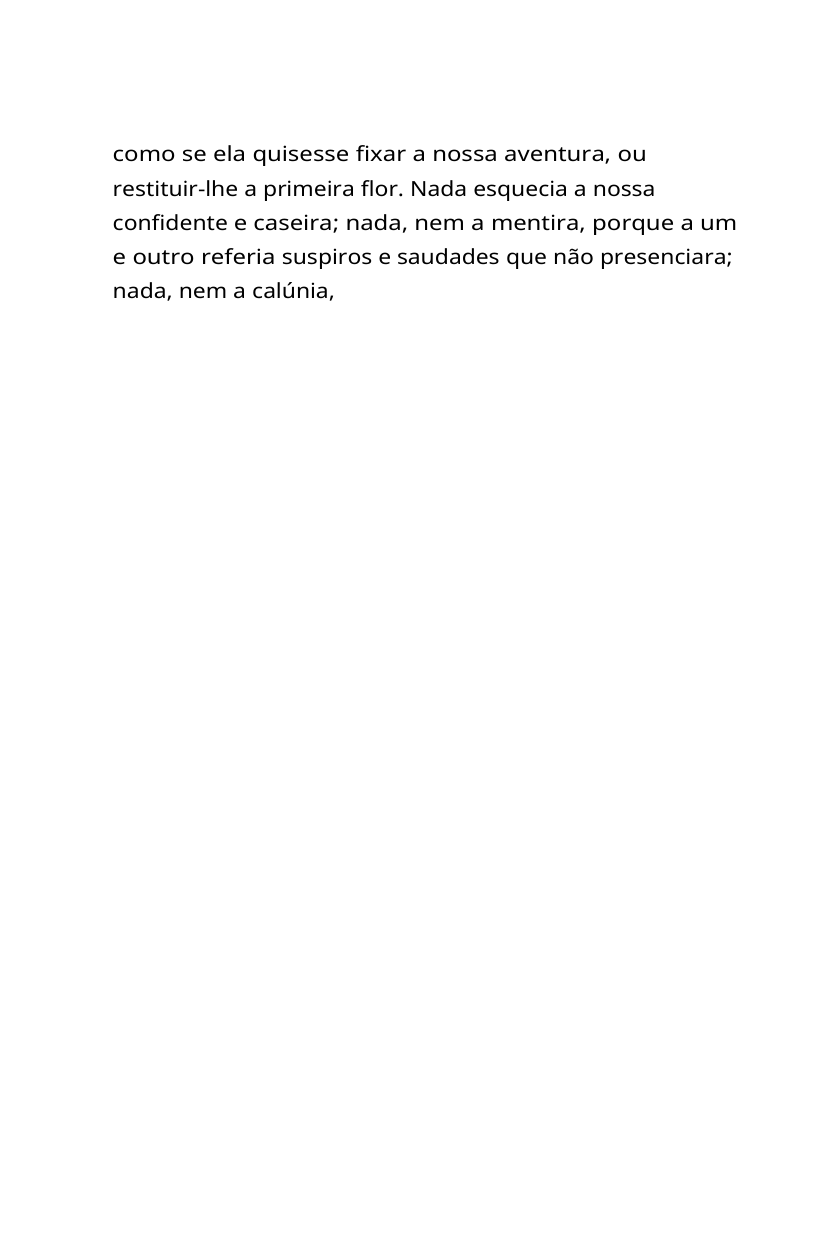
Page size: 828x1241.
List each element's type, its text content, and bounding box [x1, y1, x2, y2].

text como se ela quisesse fixar a nossa aventura, ou restituir-lhe a primeira flor. Nada esquecia a nossa confidente e caseira; nada, nem a mentira, porque a um e outro referia suspiros e saudades que não presenciara; nada, nem a calúnia, [112, 139, 745, 304]
